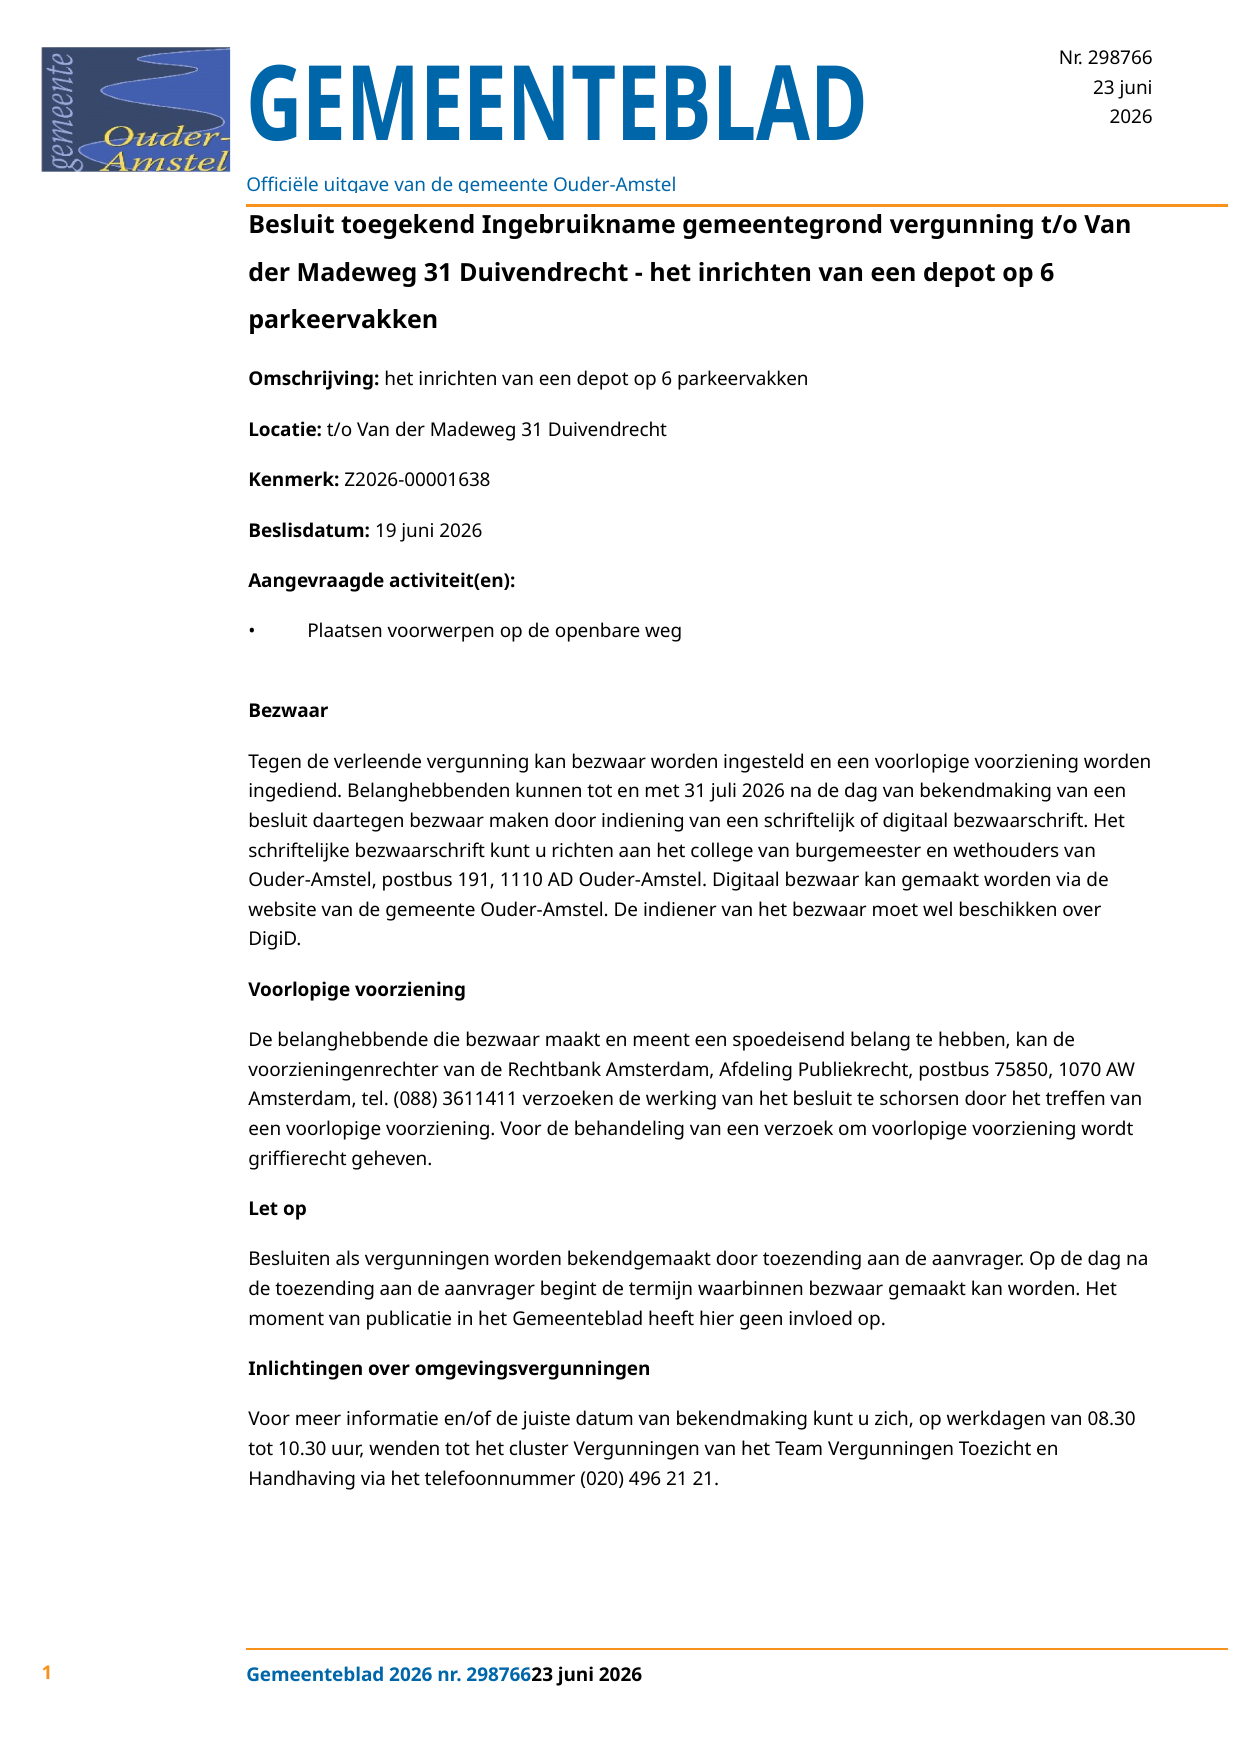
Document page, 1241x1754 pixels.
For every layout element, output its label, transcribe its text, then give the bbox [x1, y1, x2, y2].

text Besluiten als vergunningen worden bekendgemaakt door toezending aan de aanvrager. Op de dag na de toezending aan de aanvrager begint de termijn waarbinnen bezwaar gemaakt kan worden. Het moment van publicatie in het Gemeenteblad heeft hier geen invloed op. [248, 1246, 1152, 1330]
text Besluit toegekend Ingebruikname gemeentegrond vergunning t/o Van der Madeweg 31 Duivendrecht - het inrichten van een depot op 6 parkeervakken [248, 207, 1152, 336]
text Voor meer informatie en/of de juiste datum van bekendmaking kunt u zich, op werkdagen van 08.30 tot 10.30 uur, wenden tot het cluster Vergunningen van het Team Vergunningen Toezicht en Handhaving via het telefoonnummer (020) 496 21 21. [248, 1406, 1152, 1490]
text Let op [248, 1195, 1152, 1221]
text Aangevraagde activiteit(en): [248, 567, 1152, 593]
text Locatie: t/o Van der Madeweg 31 Duivendrecht [248, 416, 1152, 442]
text Beslisdatum: 19 juni 2026 [248, 517, 1152, 542]
picture [41, 47, 231, 172]
text Bezwaar [248, 698, 1152, 723]
text Tegen de verleende vergunning kan bezwaar worden ingesteld en een voorlopige voorziening worden ingediend. Belanghebbenden kunnen tot en met 31 juli 2026 na de dag van bekendmaking van een besluit daartegen bezwaar maken door indiening van een schriftelijk of digitaal bezwaarschrift. Het schriftelijke bezwaarschrift kunt u richten aan het college van burgemeester en wethouders van Ouder-Amstel, postbus 191, 1110 AD Ouder-Amstel. Digitaal bezwaar kan gemaakt worden via de website van de gemeente Ouder-Amstel. De indiener van het bezwaar moet wel beschikken over DigiD. [248, 748, 1152, 951]
text Voorlopige voorziening [248, 976, 1152, 1002]
text De belanghebbende die bezwaar maakt en meent een spoedeisend belang te hebben, kan de voorzieningenrechter van de Rechtbank Amsterdam, Afdeling Publiekrecht, postbus 75850, 1070 AW Amsterdam, tel. (088) 3611411 verzoeken de werking van het besluit te schorsen door het treffen van een voorlopige voorziening. Voor de behandeling van een verzoek om voorlopige voorziening wordt griffierecht geheven. [248, 1026, 1152, 1170]
text Omschrijving: het inrichten van een depot op 6 parkeervakken [248, 366, 1152, 391]
text Inlichtingen over omgevingsvergunningen [248, 1355, 1152, 1381]
list Plaatsen voorwerpen op de openbare weg [248, 618, 1152, 643]
text Kenmerk: Z2026-00001638 [248, 466, 1152, 492]
